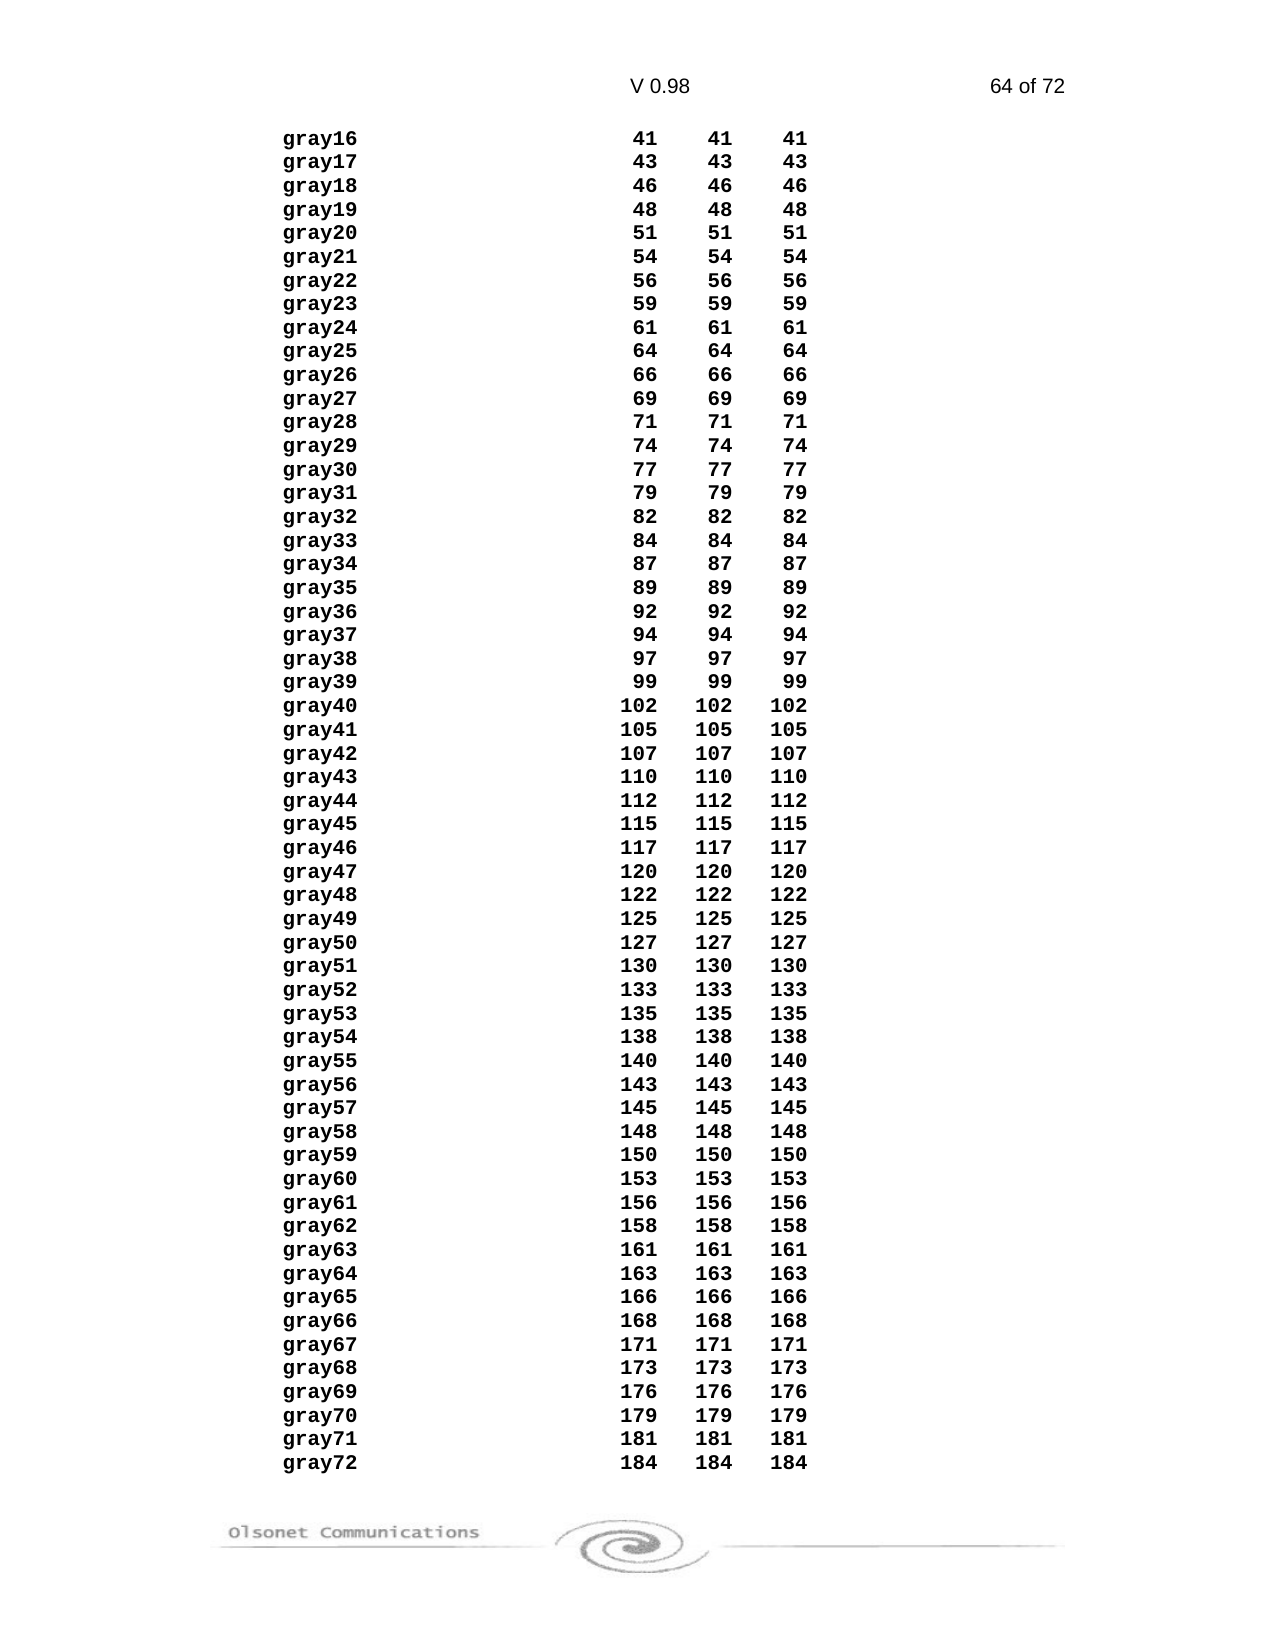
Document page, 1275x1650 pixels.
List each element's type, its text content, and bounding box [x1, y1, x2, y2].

text gray46 117 117 117 [282, 837, 1065, 861]
text gray52 133 133 133 [282, 979, 1065, 1003]
text gray67 171 171 171 [282, 1334, 1065, 1357]
text gray69 176 176 176 [282, 1381, 1065, 1404]
text gray63 161 161 161 [282, 1239, 1065, 1263]
text gray34 87 87 87 [282, 553, 1065, 577]
text gray42 107 107 107 [282, 742, 1065, 766]
text gray48 122 122 122 [282, 884, 1065, 908]
text gray24 61 61 61 [282, 317, 1065, 341]
text gray45 115 115 115 [282, 813, 1065, 837]
text gray22 56 56 56 [282, 269, 1065, 293]
text gray41 105 105 105 [282, 719, 1065, 742]
text gray59 150 150 150 [282, 1144, 1065, 1168]
text gray21 54 54 54 [282, 246, 1065, 269]
text gray53 135 135 135 [282, 1003, 1065, 1026]
text gray37 94 94 94 [282, 624, 1065, 648]
text gray55 140 140 140 [282, 1050, 1065, 1073]
text gray35 89 89 89 [282, 577, 1065, 601]
text gray70 179 179 179 [282, 1404, 1065, 1428]
text gray36 92 92 92 [282, 601, 1065, 624]
text gray58 148 148 148 [282, 1121, 1065, 1144]
text gray62 158 158 158 [282, 1215, 1065, 1239]
text gray60 153 153 153 [282, 1168, 1065, 1192]
text gray30 77 77 77 [282, 459, 1065, 482]
text gray61 156 156 156 [282, 1192, 1065, 1215]
text gray19 48 48 48 [282, 199, 1065, 222]
text gray33 84 84 84 [282, 530, 1065, 553]
text gray64 163 163 163 [282, 1263, 1065, 1286]
text gray18 46 46 46 [282, 175, 1065, 199]
text gray56 143 143 143 [282, 1073, 1065, 1097]
text gray66 168 168 168 [282, 1310, 1065, 1334]
text gray38 97 97 97 [282, 648, 1065, 672]
text gray47 120 120 120 [282, 861, 1065, 884]
text gray71 181 181 181 [282, 1428, 1065, 1452]
text gray57 145 145 145 [282, 1097, 1065, 1121]
text gray49 125 125 125 [282, 908, 1065, 932]
text gray25 64 64 64 [282, 341, 1065, 364]
text gray20 51 51 51 [282, 222, 1065, 246]
text gray17 43 43 43 [282, 151, 1065, 175]
text gray50 127 127 127 [282, 932, 1065, 955]
text gray65 166 166 166 [282, 1286, 1065, 1310]
text gray68 173 173 173 [282, 1357, 1065, 1381]
text gray43 110 110 110 [282, 766, 1065, 790]
text gray16 41 41 41 [282, 128, 1065, 151]
text gray32 82 82 82 [282, 506, 1065, 530]
picture [210, 1504, 1065, 1596]
text gray39 99 99 99 [282, 672, 1065, 695]
text gray54 138 138 138 [282, 1026, 1065, 1050]
text gray28 71 71 71 [282, 411, 1065, 435]
text gray44 112 112 112 [282, 790, 1065, 813]
text gray51 130 130 130 [282, 955, 1065, 979]
text gray72 184 184 184 [282, 1452, 1065, 1476]
text gray40 102 102 102 [282, 695, 1065, 719]
text gray29 74 74 74 [282, 435, 1065, 459]
text gray26 66 66 66 [282, 364, 1065, 388]
text gray31 79 79 79 [282, 482, 1065, 506]
text gray27 69 69 69 [282, 388, 1065, 411]
text gray23 59 59 59 [282, 293, 1065, 317]
